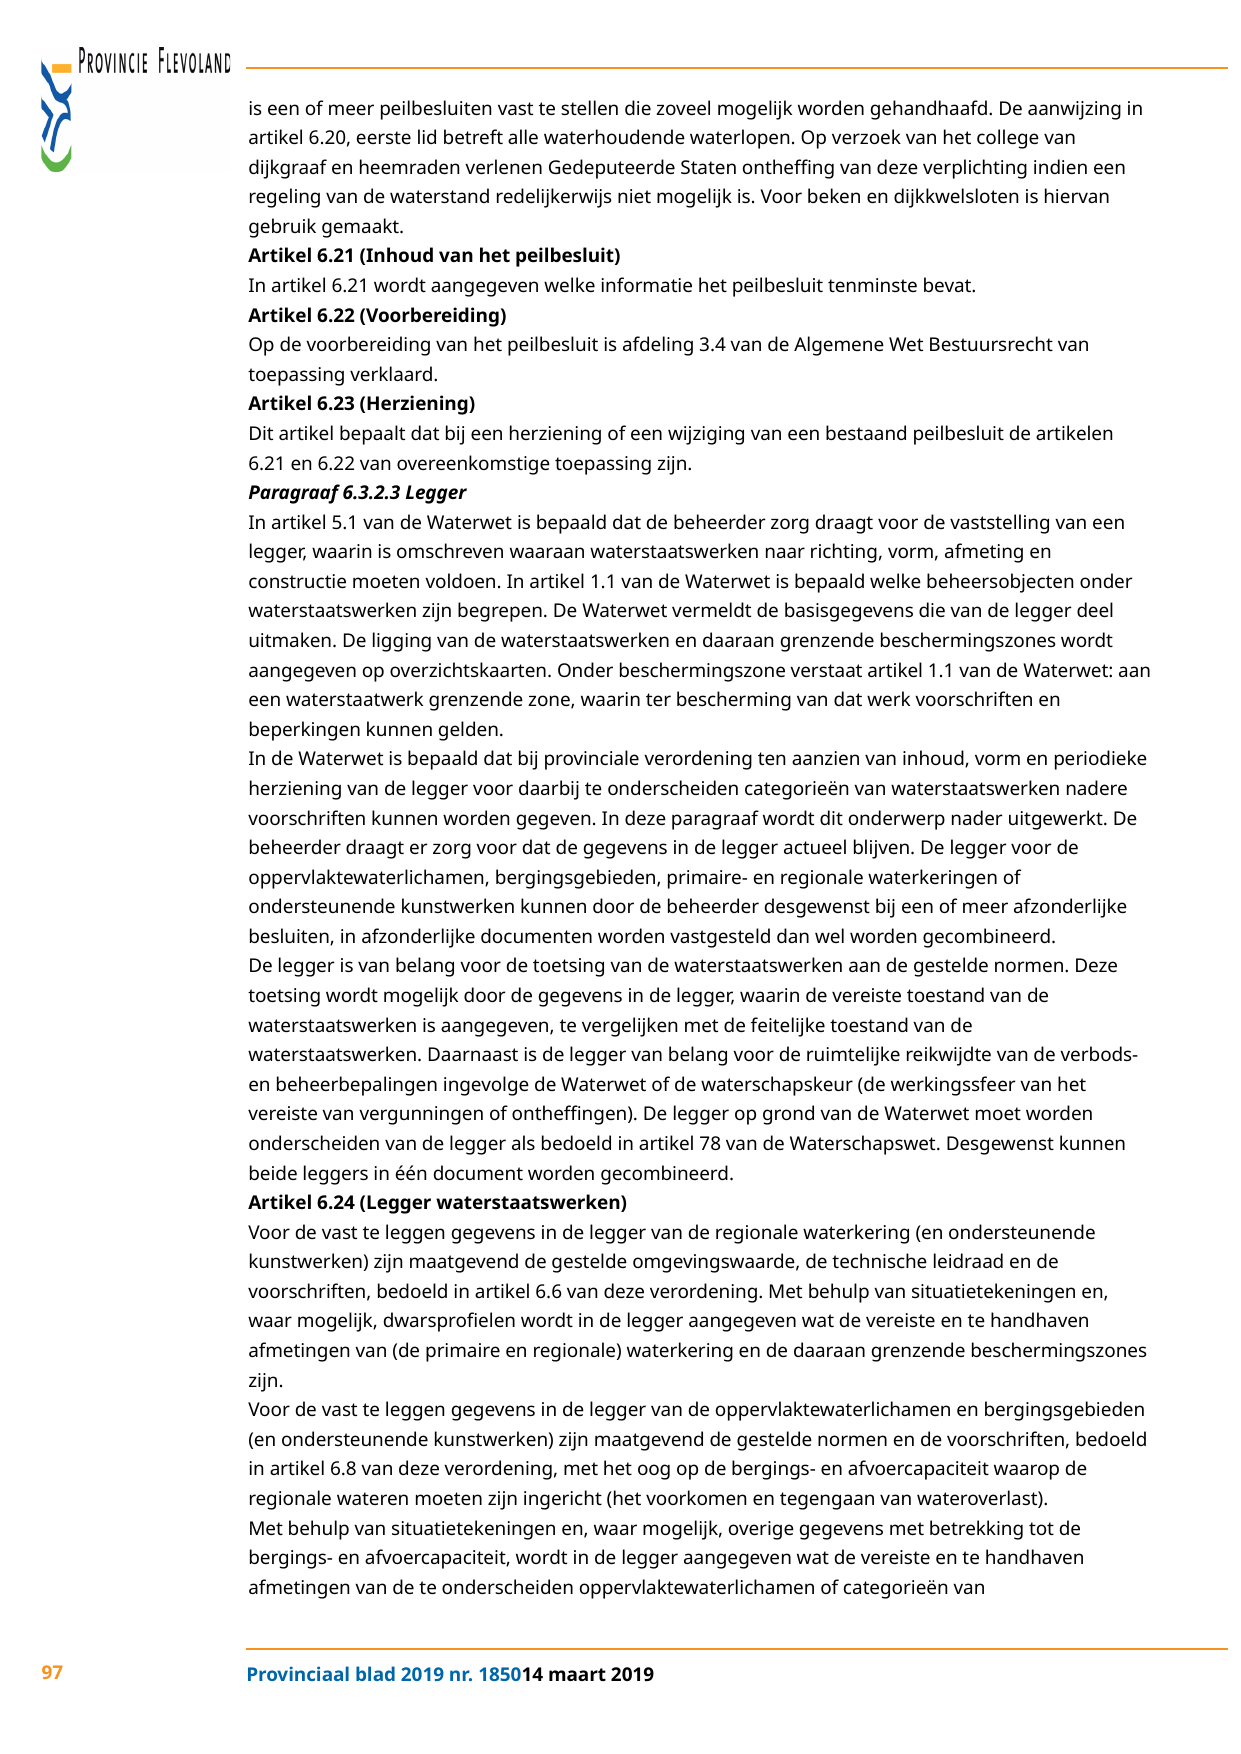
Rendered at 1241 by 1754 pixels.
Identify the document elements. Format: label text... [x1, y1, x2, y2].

text Artikel 6.22 (Voorbereiding) [248, 302, 1152, 328]
picture [41, 47, 231, 172]
text De legger is van belang voor de toetsing van de waterstaatswerken aan de gestelde normen. Deze toetsing wordt mogelijk door de gegevens in de legger, waarin de vereiste toestand van de waterstaatswerken is aangegeven, te vergelijken met de feitelijke toestand van de waterstaatswerken. Daarnaast is de legger van belang voor de ruimtelijke reikwijdte van de verbods- en beheerbepalingen ingevolge de Waterwet of de waterschapskeur (de werkingssfeer van het vereiste van vergunningen of ontheffingen). De legger op grond van de Waterwet moet worden onderscheiden van de legger als bedoeld in artikel 78 van de Waterschapswet. Desgewenst kunnen beide leggers in één document worden gecombineerd. [248, 953, 1152, 1186]
text Artikel 6.24 (Legger waterstaatswerken) [248, 1189, 1152, 1215]
text Artikel 6.21 (Inhoud van het peilbesluit) [248, 243, 1152, 268]
text Paragraaf 6.3.2.3 Legger [248, 479, 1152, 505]
text In artikel 5.1 van de Waterwet is bepaald dat de beheerder zorg draagt voor de vaststelling van een legger, waarin is omschreven waaraan waterstaatswerken naar richting, vorm, afmeting en constructie moeten voldoen. In artikel 1.1 van de Waterwet is bepaald welke beheersobjecten onder waterstaatswerken zijn begrepen. De Waterwet vermeldt de basisgegevens die van de legger deel uitmaken. De ligging van de waterstaatswerken en daaraan grenzende beschermingszones wordt aangegeven op overzichtskaarten. Onder beschermingszone verstaat artikel 1.1 van de Waterwet: aan een waterstaatwerk grenzende zone, waarin ter bescherming van dat werk voorschriften en beperkingen kunnen gelden. [248, 509, 1152, 742]
text is een of meer peilbesluiten vast te stellen die zoveel mogelijk worden gehandhaafd. De aanwijzing in artikel 6.20, eerste lid betreft alle waterhoudende waterlopen. Op verzoek van het college van dijkgraaf en heemraden verlenen Gedeputeerde Staten ontheffing van deze verplichting indien een regeling van de waterstand redelijkerwijs niet mogelijk is. Voor beken en dijkkwelsloten is hiervan gebruik gemaakt. [248, 95, 1152, 239]
text Artikel 6.23 (Herziening) [248, 391, 1152, 416]
text Op de voorbereiding van het peilbesluit is afdeling 3.4 van de Algemene Wet Bestuursrecht van toepassing verklaard. [248, 331, 1152, 387]
text Met behulp van situatietekeningen en, waar mogelijk, overige gegevens met betrekking tot de bergings- en afvoercapaciteit, wordt in de legger aangegeven wat de vereiste en te handhaven afmetingen van de te onderscheiden oppervlaktewaterlichamen of categorieën van [248, 1515, 1152, 1600]
text Voor de vast te leggen gegevens in de legger van de oppervlaktewaterlichamen en bergingsgebieden (en ondersteunende kunstwerken) zijn maatgevend de gestelde normen en de voorschriften, bedoeld in artikel 6.8 van deze verordening, met het oog op de bergings- en afvoercapaciteit waarop de regionale wateren moeten zijn ingericht (het voorkomen en tegengaan van wateroverlast). [248, 1396, 1152, 1511]
text Dit artikel bepaalt dat bij een herziening of een wijziging van een bestaand peilbesluit de artikelen 6.21 en 6.22 van overeenkomstige toepassing zijn. [248, 420, 1152, 476]
text In artikel 6.21 wordt aangegeven welke informatie het peilbesluit tenminste bevat. [248, 272, 1152, 298]
text Voor de vast te leggen gegevens in de legger van de regionale waterkering (en ondersteunende kunstwerken) zijn maatgevend de gestelde omgevingswaarde, de technische leidraad en de voorschriften, bedoeld in artikel 6.6 van deze verordening. Met behulp van situatietekeningen en, waar mogelijk, dwarsprofielen wordt in de legger aangegeven wat de vereiste en te handhaven afmetingen van (de primaire en regionale) waterkering en de daaraan grenzende beschermingszones zijn. [248, 1219, 1152, 1393]
text In de Waterwet is bepaald dat bij provinciale verordening ten aanzien van inhoud, vorm en periodieke herziening van de legger voor daarbij te onderscheiden categorieën van waterstaatswerken nadere voorschriften kunnen worden gegeven. In deze paragraaf wordt dit onderwerp nader uitgewerkt. De beheerder draagt er zorg voor dat de gegevens in de legger actueel blijven. De legger voor de oppervlaktewaterlichamen, bergingsgebieden, primaire- en regionale waterkeringen of ondersteunende kunstwerken kunnen door de beheerder desgewenst bij een of meer afzonderlijke besluiten, in afzonderlijke documenten worden vastgesteld dan wel worden gecombineerd. [248, 746, 1152, 949]
